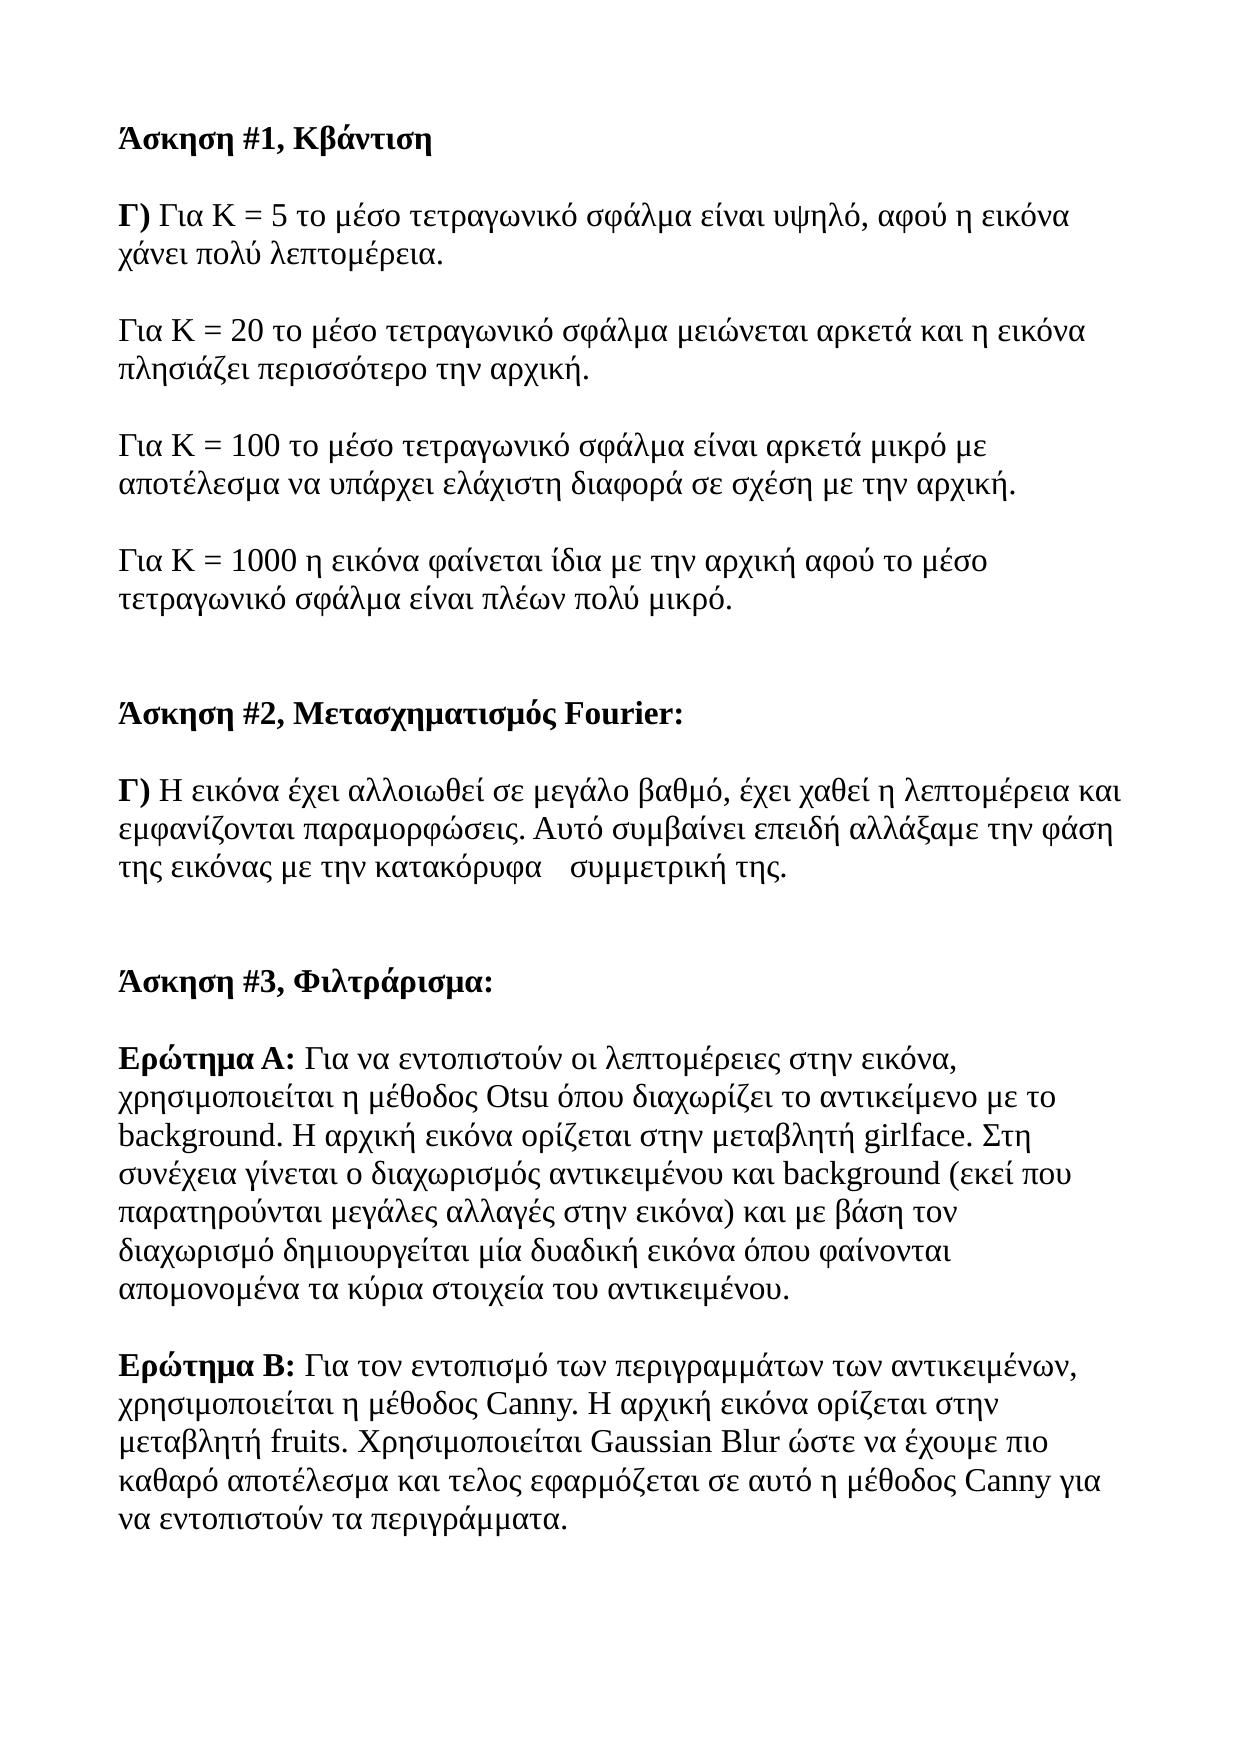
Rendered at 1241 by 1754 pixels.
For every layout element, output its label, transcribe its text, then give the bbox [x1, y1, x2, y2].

text Ερώτημα Α: Για να εντοπιστούν οι λεπτομέρειες στην εικόνα, χρησιμοποιείται η μέθοδος Otsu όπου διαχωρίζει το αντικείμενο με το background. Η αρχική εικόνα ορίζεται στην μεταβλητή girlface. Στη συνέχεια γίνεται ο διαχωρισμός αντικειμένου και backgrοund (εκεί που παρατηρούνται μεγάλες αλλαγές στην εικόνα) και με βάση τον διαχωρισμό δημιουργείται μία δυαδική εικόνα όπου φαίνονται απομονομένα τα κύρια στοιχεία του αντικειμένου. [118, 1038, 1122, 1306]
text Γ) Η εικόνα έχει αλλοιωθεί σε μεγάλο βαθμό, έχει χαθεί η λεπτομέρεια και εμφανίζονται παραμορφώσεις. Αυτό συμβαίνει επειδή αλλάξαμε την φάση της εικόνας με την κατακόρυφα συμμετρική της. [118, 770, 1122, 885]
text Για Κ = 100 το μέσο τετραγωνικό σφάλμα είναι αρκετά μικρό με αποτέλεσμα να υπάρχει ελάχιστη διαφορά σε σχέση με την αρχική. [118, 425, 1122, 501]
text Για Κ = 20 το μέσο τετραγωνικό σφάλμα μειώνεται αρκετά και η εικόνα πλησιάζει περισσότερο την αρχική. [118, 310, 1122, 386]
text Άσκηση #3, Φιλτράρισμα: [118, 961, 1122, 1000]
text Ερώτημα Β: Για τον εντοπισμό των περιγραμμάτων των αντικειμένων, χρησιμοποιείται η μέθοδος Canny. Η αρχική εικόνα ορίζεται στην μεταβλητή fruits. Χρησιμοποιείται Gaussian Blur ώστε να έχουμε πιο καθαρό αποτέλεσμα και τελος εφαρμόζεται σε αυτό η μέθοδος Canny για να εντοπιστούν τα περιγράμματα. [118, 1345, 1122, 1536]
text Άσκηση #1, Κβάντιση [118, 118, 1122, 156]
text Για Κ = 1000 η εικόνα φαίνεται ίδια με την αρχική αφού το μέσο τετραγωνικό σφάλμα είναι πλέων πολύ μικρό. [118, 540, 1122, 616]
text Άσκηση #2, Μετασχηματισμός Fourier: [118, 693, 1122, 731]
text Γ) Για Κ = 5 το μέσο τετραγωνικό σφάλμα είναι υψηλό, αφού η εικόνα χάνει πολύ λεπτομέρεια. [118, 195, 1122, 271]
